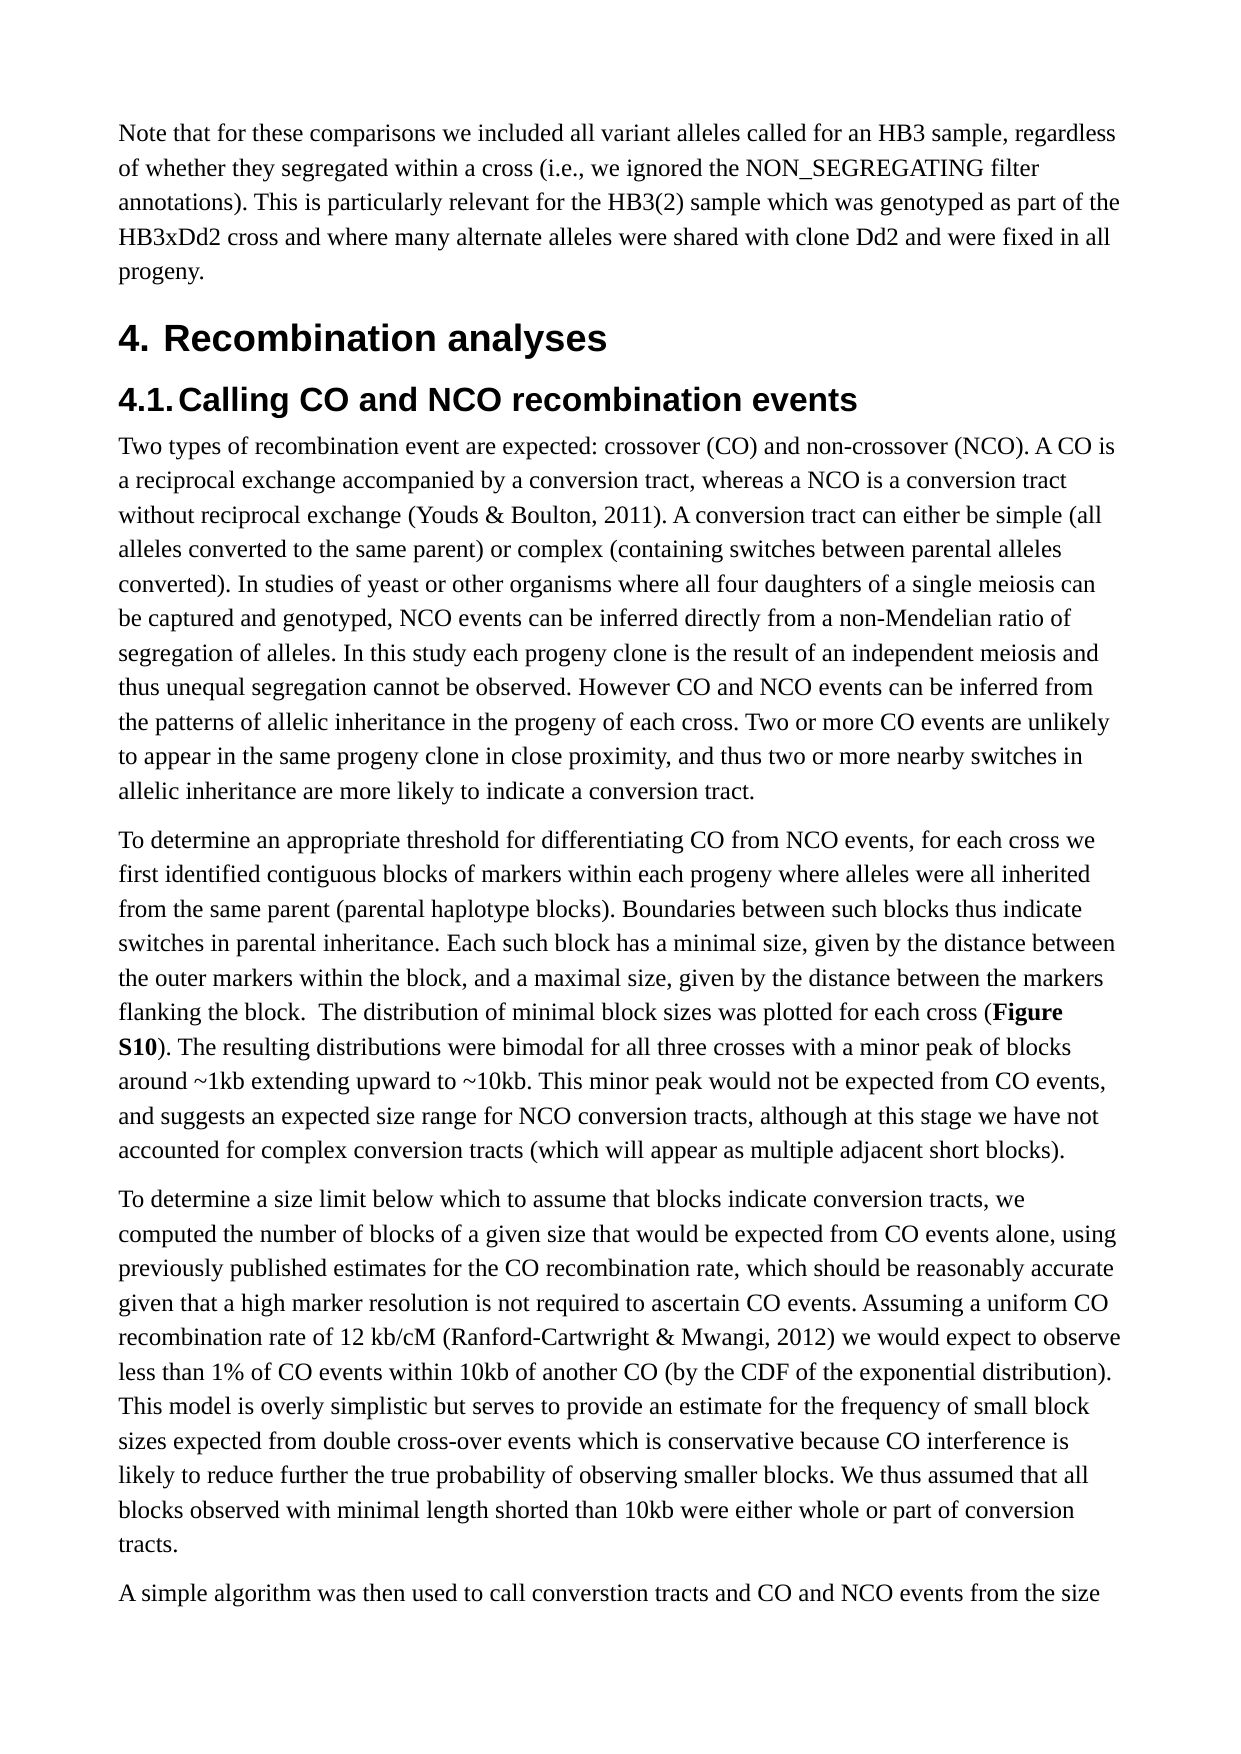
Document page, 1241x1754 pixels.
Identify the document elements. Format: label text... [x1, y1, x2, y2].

text To determine an appropriate threshold for differentiating CO from NCO events, for each cross we first identified contiguous blocks of markers within each progeny where alleles were all inherited from the same parent (parental haplotype blocks). Boundaries between such blocks thus indicate switches in parental inheritance. Each such block has a minimal size, given by the distance between the outer markers within the block, and a maximal size, given by the distance between the markers flanking the block. The distribution of minimal block sizes was plotted for each cross (Figure S10). The resulting distributions were bimodal for all three crosses with a minor peak of blocks around ~1kb extending upward to ~10kb. This minor peak would not be expected from CO events, and suggests an expected size range for NCO conversion tracts, although at this stage we have not accounted for complex conversion tracts (which will appear as multiple adjacent short blocks). [118, 825, 1122, 1164]
text Two types of recombination event are expected: crossover (CO) and non-crossover (NCO). A CO is a reciprocal exchange accompanied by a conversion tract, whereas a NCO is a conversion tract without reciprocal exchange (Youds & Boulton, 2011)⁠. A conversion tract can either be simple (all alleles converted to the same parent) or complex (containing switches between parental alleles converted). In studies of yeast or other organisms where all four daughters of a single meiosis can be captured and genotyped, NCO events can be inferred directly from a non-Mendelian ratio of segregation of alleles. In this study each progeny clone is the result of an independent meiosis and thus unequal segregation cannot be observed. However CO and NCO events can be inferred from the patterns of allelic inheritance in the progeny of each cross. Two or more CO events are unlikely to appear in the same progeny clone in close proximity, and thus two or more nearby switches in allelic inheritance are more likely to indicate a conversion tract. [118, 431, 1122, 805]
text To determine a size limit below which to assume that blocks indicate conversion tracts, we computed the number of blocks of a given size that would be expected from CO events alone, using previously published estimates for the CO recombination rate, which should be reasonably accurate given that a high marker resolution is not required to ascertain CO events. Assuming a uniform CO recombination rate of 12 kb/cM (Ranford-Cartwright & Mwangi, 2012)⁠ we would expect to observe less than 1% of CO events within 10kb of another CO (by the CDF of the exponential distribution). This model is overly simplistic but serves to provide an estimate for the frequency of small block sizes expected from double cross-over events which is conservative because CO interference is likely to reduce further the true probability of observing smaller blocks. We thus assumed that all blocks observed with minimal length shorted than 10kb were either whole or part of conversion tracts. [118, 1184, 1122, 1558]
subtitle Recombination analyses [118, 316, 1122, 359]
text Note that for these comparisons we included all variant alleles called for an HB3 sample, regardless of whether they segregated within a cross (i.e., we ignored the NON_SEGREGATING filter annotations). This is particularly relevant for the HB3(2) sample which was genotyped as part of the HB3xDd2 cross and where many alternate alleles were shared with clone Dd2 and were fixed in all progeny. [118, 118, 1122, 285]
text A simple algorithm was then used to call converstion tracts and CO and NCO events from the size [118, 1578, 1122, 1607]
subtitle Calling CO and NCO recombination events [118, 380, 1122, 419]
